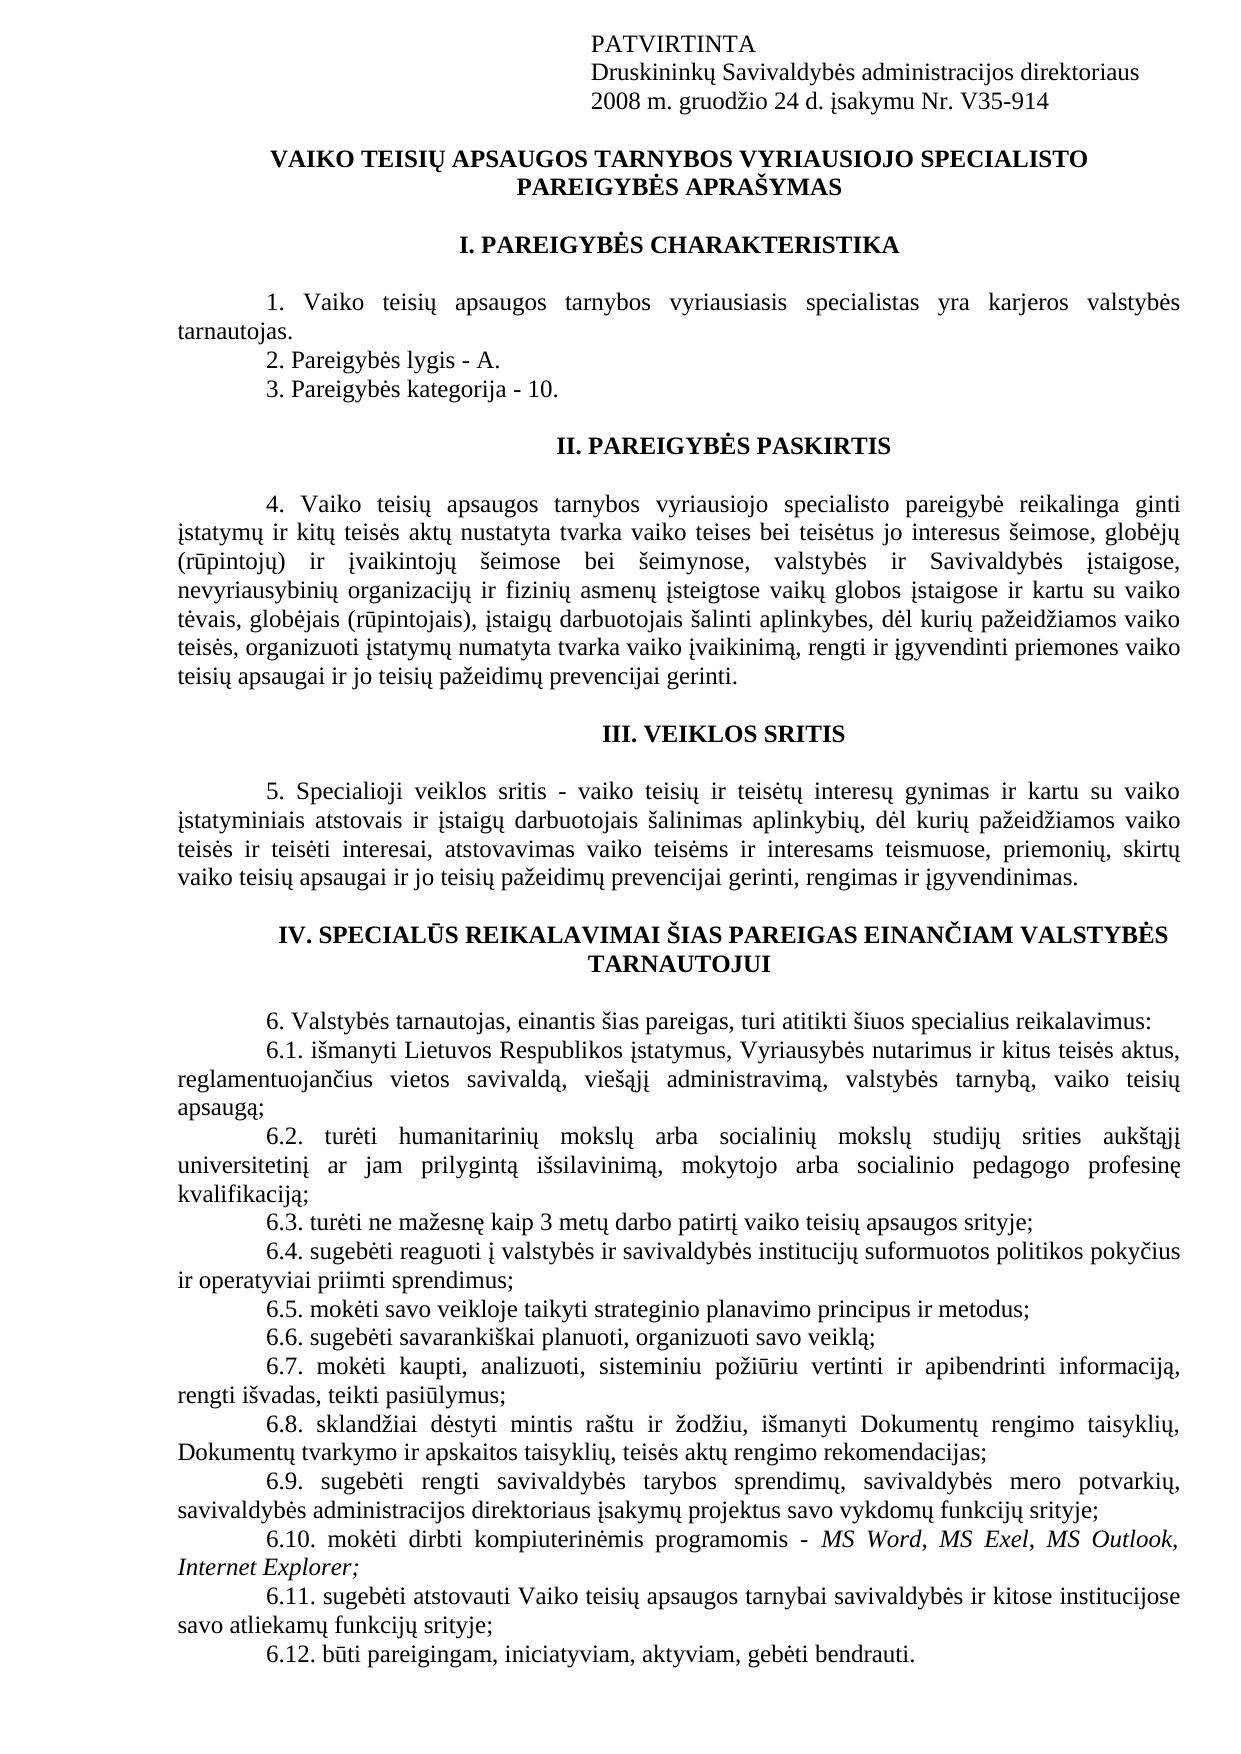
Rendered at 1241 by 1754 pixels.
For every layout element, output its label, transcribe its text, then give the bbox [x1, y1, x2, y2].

text 6. Valstybės tarnautojas, einantis šias pareigas, turi atitikti šiuos specialius reikalavimus: [177, 1006, 1181, 1035]
text VAIKO TEISIŲ APSAUGOS TARNYBOS VYRIAUSIOJO SPECIALISTO [177, 144, 1181, 172]
text PATVIRTINTA [177, 29, 1181, 57]
text 4. Vaiko teisių apsaugos tarnybos vyriausiojo specialisto pareigybė reikalinga ginti įstatymų ir kitų teisės aktų nustatyta tvarka vaiko teises bei teisėtus jo interesus šeimose, globėjų (rūpintojų) ir įvaikintojų šeimose bei šeimynose, valstybės ir Savivaldybės įstaigose, nevyriausybinių organizacijų ir fizinių asmenų įsteigtose vaikų globos įstaigose ir kartu su vaiko tėvais, globėjais (rūpintojais), įstaigų darbuotojais šalinti aplinkybes, dėl kurių pažeidžiamos vaiko teisės, organizuoti įstatymų numatyta tvarka vaiko įvaikinimą, rengti ir įgyvendinti priemones vaiko teisių apsaugai ir jo teisių pažeidimų prevencijai gerinti. [177, 489, 1181, 690]
text III. VEIKLOS SRITIS [177, 719, 1181, 747]
text 6.6. sugebėti savarankiškai planuoti, organizuoti savo veiklą; [177, 1322, 1181, 1351]
text 6.9. sugebėti rengti savivaldybės tarybos sprendimų, savivaldybės mero potvarkių, savivaldybės administracijos direktoriaus įsakymų projektus savo vykdomų funkcijų srityje; [177, 1466, 1181, 1524]
text 6.10. mokėti dirbti kompiuterinėmis programomis - MS Word, MS Exel, MS Outlook, Internet Explorer; [177, 1524, 1181, 1581]
text 6.11. sugebėti atstovauti Vaiko teisių apsaugos tarnybai savivaldybės ir kitose institucijose savo atliekamų funkcijų srityje; [177, 1581, 1181, 1639]
text IV. SPECIALŪS REIKALAVIMAI ŠIAS PAREIGAS EINANČIAM VALSTYBĖS TARNAUTOJUI [177, 920, 1181, 977]
text PAREIGYBĖS APRAŠYMAS [177, 172, 1181, 201]
text 6.7. mokėti kaupti, analizuoti, sisteminiu požiūriu vertinti ir apibendrinti informaciją, rengti išvadas, teikti pasiūlymus; [177, 1351, 1181, 1409]
text 6.2. turėti humanitarinių mokslų arba socialinių mokslų studijų srities aukštąjį universitetinį ar jam prilygintą išsilavinimą, mokytojo arba socialinio pedagogo profesinę kvalifikaciją; [177, 1121, 1181, 1207]
text 6.12. būti pareigingam, iniciatyviam, aktyviam, gebėti bendrauti. [177, 1639, 1181, 1667]
text 6.8. sklandžiai dėstyti mintis raštu ir žodžiu, išmanyti Dokumentų rengimo taisyklių, Dokumentų tvarkymo ir apskaitos taisyklių, teisės aktų rengimo rekomendacijas; [177, 1409, 1181, 1466]
text 3. Pareigybės kategorija - 10. [177, 374, 1181, 402]
text 6.4. sugebėti reaguoti į valstybės ir savivaldybės institucijų suformuotos politikos pokyčius ir operatyviai priimti sprendimus; [177, 1236, 1181, 1294]
text 6.1. išmanyti Lietuvos Respublikos įstatymus, Vyriausybės nutarimus ir kitus teisės aktus, reglamentuojančius vietos savivaldą, viešąjį administravimą, valstybės tarnybą, vaiko teisių apsaugą; [177, 1035, 1181, 1121]
text II. PAREIGYBĖS PASKIRTIS [177, 431, 1181, 460]
text 6.5. mokėti savo veikloje taikyti strateginio planavimo principus ir metodus; [177, 1294, 1181, 1322]
text Druskininkų Savivaldybės administracijos direktoriaus [177, 57, 1181, 86]
text 1. Vaiko teisių apsaugos tarnybos vyriausiasis specialistas yra karjeros valstybės tarnautojas. [177, 287, 1181, 345]
text 5. Specialioji veiklos sritis - vaiko teisių ir teisėtų interesų gynimas ir kartu su vaiko įstatyminiais atstovais ir įstaigų darbuotojais šalinimas aplinkybių, dėl kurių pažeidžiamos vaiko teisės ir teisėti interesai, atstovavimas vaiko teisėms ir interesams teismuose, priemonių, skirtų vaiko teisių apsaugai ir jo teisių pažeidimų prevencijai gerinti, rengimas ir įgyvendinimas. [177, 776, 1181, 891]
text I. PAREIGYBĖS CHARAKTERISTIKA [177, 230, 1181, 259]
text 2. Pareigybės lygis - A. [177, 345, 1181, 374]
text 6.3. turėti ne mažesnę kaip 3 metų darbo patirtį vaiko teisių apsaugos srityje; [177, 1207, 1181, 1236]
text 2008 m. gruodžio 24 d. įsakymu Nr. V35-914 [177, 86, 1181, 115]
